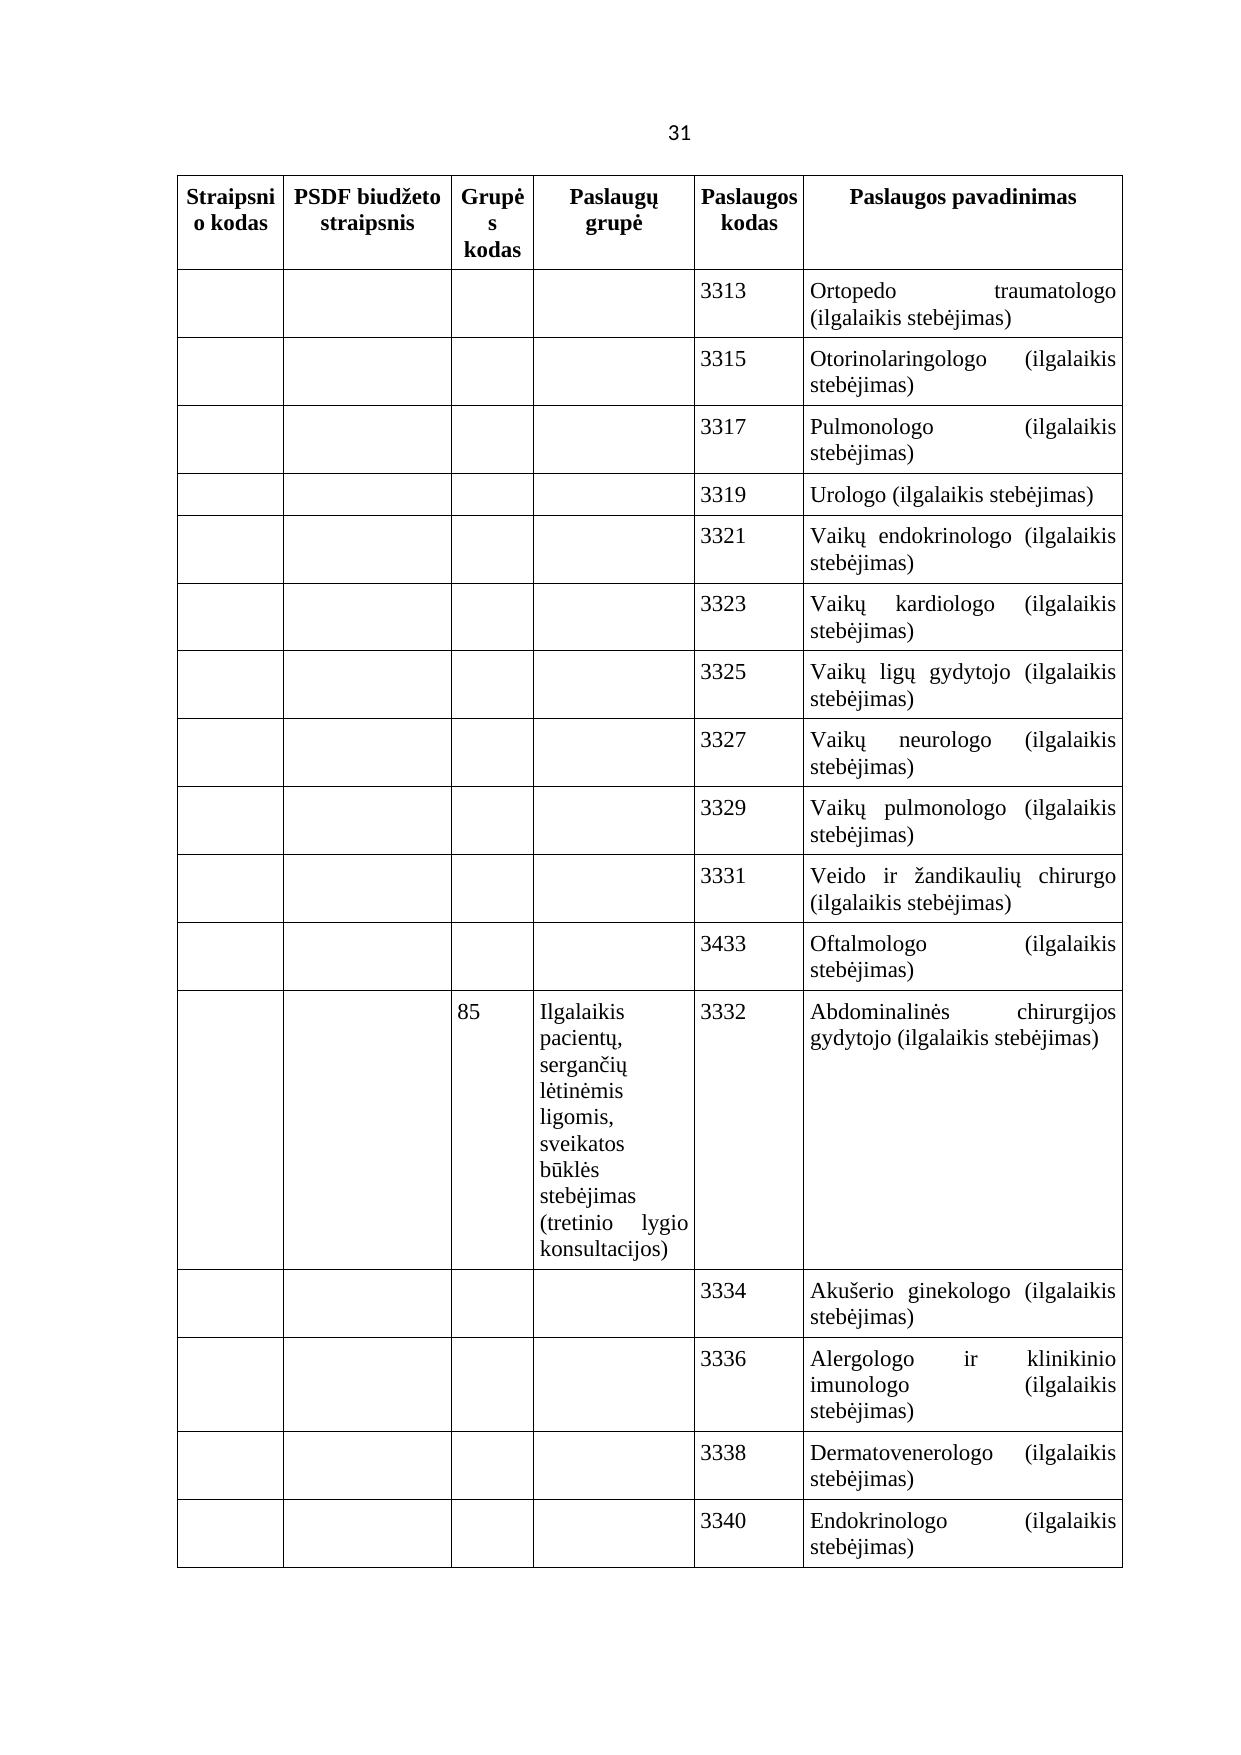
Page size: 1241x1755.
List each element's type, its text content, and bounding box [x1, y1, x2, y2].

table_cell Dermatovenerologo (ilgalaikis stebėjimas) [804, 1432, 1122, 1499]
table_cell [534, 719, 694, 786]
table_cell [452, 1270, 533, 1337]
table_cell Vaikų ligų gydytojo (ilgalaikis stebėjimas) [804, 651, 1122, 718]
table_cell [178, 474, 283, 514]
table_cell 3317 [695, 406, 803, 473]
table_cell Pulmonologo (ilgalaikis stebėjimas) [804, 406, 1122, 473]
table_cell 3319 [695, 474, 803, 514]
table_cell Urologo (ilgalaikis stebėjimas) [804, 474, 1122, 514]
table_cell [452, 1432, 533, 1499]
table_cell [284, 1432, 451, 1499]
table_cell [178, 584, 283, 650]
table_cell Veido ir žandikaulių chirurgo (ilgalaikis stebėjimas) [804, 855, 1122, 922]
table_cell 3336 [695, 1338, 803, 1431]
table_header Straipsnio kodas [178, 176, 283, 269]
table_cell [284, 651, 451, 718]
table_cell [178, 787, 283, 854]
table_cell Abdominalinės chirurgijos gydytojo (ilgalaikis stebėjimas) [804, 991, 1122, 1269]
table_cell [178, 270, 283, 337]
table_cell [534, 406, 694, 473]
table_cell [452, 855, 533, 922]
table_cell [452, 584, 533, 650]
table_cell [284, 991, 451, 1269]
table_cell 3327 [695, 719, 803, 786]
table_cell [178, 855, 283, 922]
table_cell [178, 1432, 283, 1499]
table_cell [178, 991, 283, 1269]
table_cell 3340 [695, 1500, 803, 1567]
table_cell [452, 923, 533, 990]
table_cell [284, 787, 451, 854]
table_cell [452, 474, 533, 514]
table_cell [284, 406, 451, 473]
table_cell [534, 855, 694, 922]
table_cell Vaikų kardiologo (ilgalaikis stebėjimas) [804, 584, 1122, 650]
table_cell 85 [452, 991, 533, 1269]
table_cell [452, 338, 533, 405]
table_cell [534, 923, 694, 990]
table_cell Otorinolaringologo (ilgalaikis stebėjimas) [804, 338, 1122, 405]
table_cell [452, 1338, 533, 1431]
table_cell [534, 584, 694, 650]
table_cell [284, 719, 451, 786]
table_cell [284, 516, 451, 582]
table_cell [534, 1500, 694, 1567]
table_cell [284, 1338, 451, 1431]
table_cell Endokrinologo (ilgalaikis stebėjimas) [804, 1500, 1122, 1567]
table_cell 3325 [695, 651, 803, 718]
table_cell 3338 [695, 1432, 803, 1499]
table_cell [178, 516, 283, 582]
table_cell 3329 [695, 787, 803, 854]
table_cell [178, 1338, 283, 1431]
table_cell 3332 [695, 991, 803, 1269]
table_cell Ortopedo traumatologo (ilgalaikis stebėjimas) [804, 270, 1122, 337]
table_cell [178, 406, 283, 473]
table_cell 3323 [695, 584, 803, 650]
table_cell [284, 1270, 451, 1337]
table_cell [284, 923, 451, 990]
table_cell Ilgalaikis pacientų, sergančių lėtinėmis ligomis, sveikatos būklės stebėjimas (tretinio lygio konsultacijos) [534, 991, 694, 1269]
table_cell [178, 1500, 283, 1567]
table_cell [284, 338, 451, 405]
table_cell [534, 1432, 694, 1499]
table_cell [284, 584, 451, 650]
table_cell 3433 [695, 923, 803, 990]
table_cell [284, 270, 451, 337]
table_cell [452, 651, 533, 718]
table_cell Alergologo ir klinikinio imunologo (ilgalaikis stebėjimas) [804, 1338, 1122, 1431]
table_cell [534, 338, 694, 405]
table_cell [534, 474, 694, 514]
table_cell [452, 406, 533, 473]
table_cell [178, 338, 283, 405]
table_cell [452, 787, 533, 854]
table_cell 3334 [695, 1270, 803, 1337]
table_cell [534, 651, 694, 718]
table_cell 3313 [695, 270, 803, 337]
table_cell 3331 [695, 855, 803, 922]
table_cell [452, 270, 533, 337]
table_cell 3315 [695, 338, 803, 405]
table_cell [452, 719, 533, 786]
table_header PSDF biudžeto straipsnis [284, 176, 451, 269]
table_cell Vaikų endokrinologo (ilgalaikis stebėjimas) [804, 516, 1122, 582]
table_header Paslaugos pavadinimas [804, 176, 1122, 269]
table_cell Vaikų neurologo (ilgalaikis stebėjimas) [804, 719, 1122, 786]
table_cell Akušerio ginekologo (ilgalaikis stebėjimas) [804, 1270, 1122, 1337]
table_cell [178, 1270, 283, 1337]
table_cell 3321 [695, 516, 803, 582]
table_cell [178, 651, 283, 718]
table_cell [284, 855, 451, 922]
table_cell [534, 270, 694, 337]
table_cell [534, 516, 694, 582]
table_header Paslaugų grupė [534, 176, 694, 269]
table_header Paslaugos kodas [695, 176, 803, 269]
table_cell [284, 474, 451, 514]
table_cell [534, 787, 694, 854]
table_cell [452, 516, 533, 582]
table_cell [452, 1500, 533, 1567]
table_cell Vaikų pulmonologo (ilgalaikis stebėjimas) [804, 787, 1122, 854]
table_cell Oftalmologo (ilgalaikis stebėjimas) [804, 923, 1122, 990]
table_cell [178, 719, 283, 786]
table_cell [534, 1338, 694, 1431]
table_cell [534, 1270, 694, 1337]
table_cell [178, 923, 283, 990]
table_header Grupės kodas [452, 176, 533, 269]
table_cell [284, 1500, 451, 1567]
